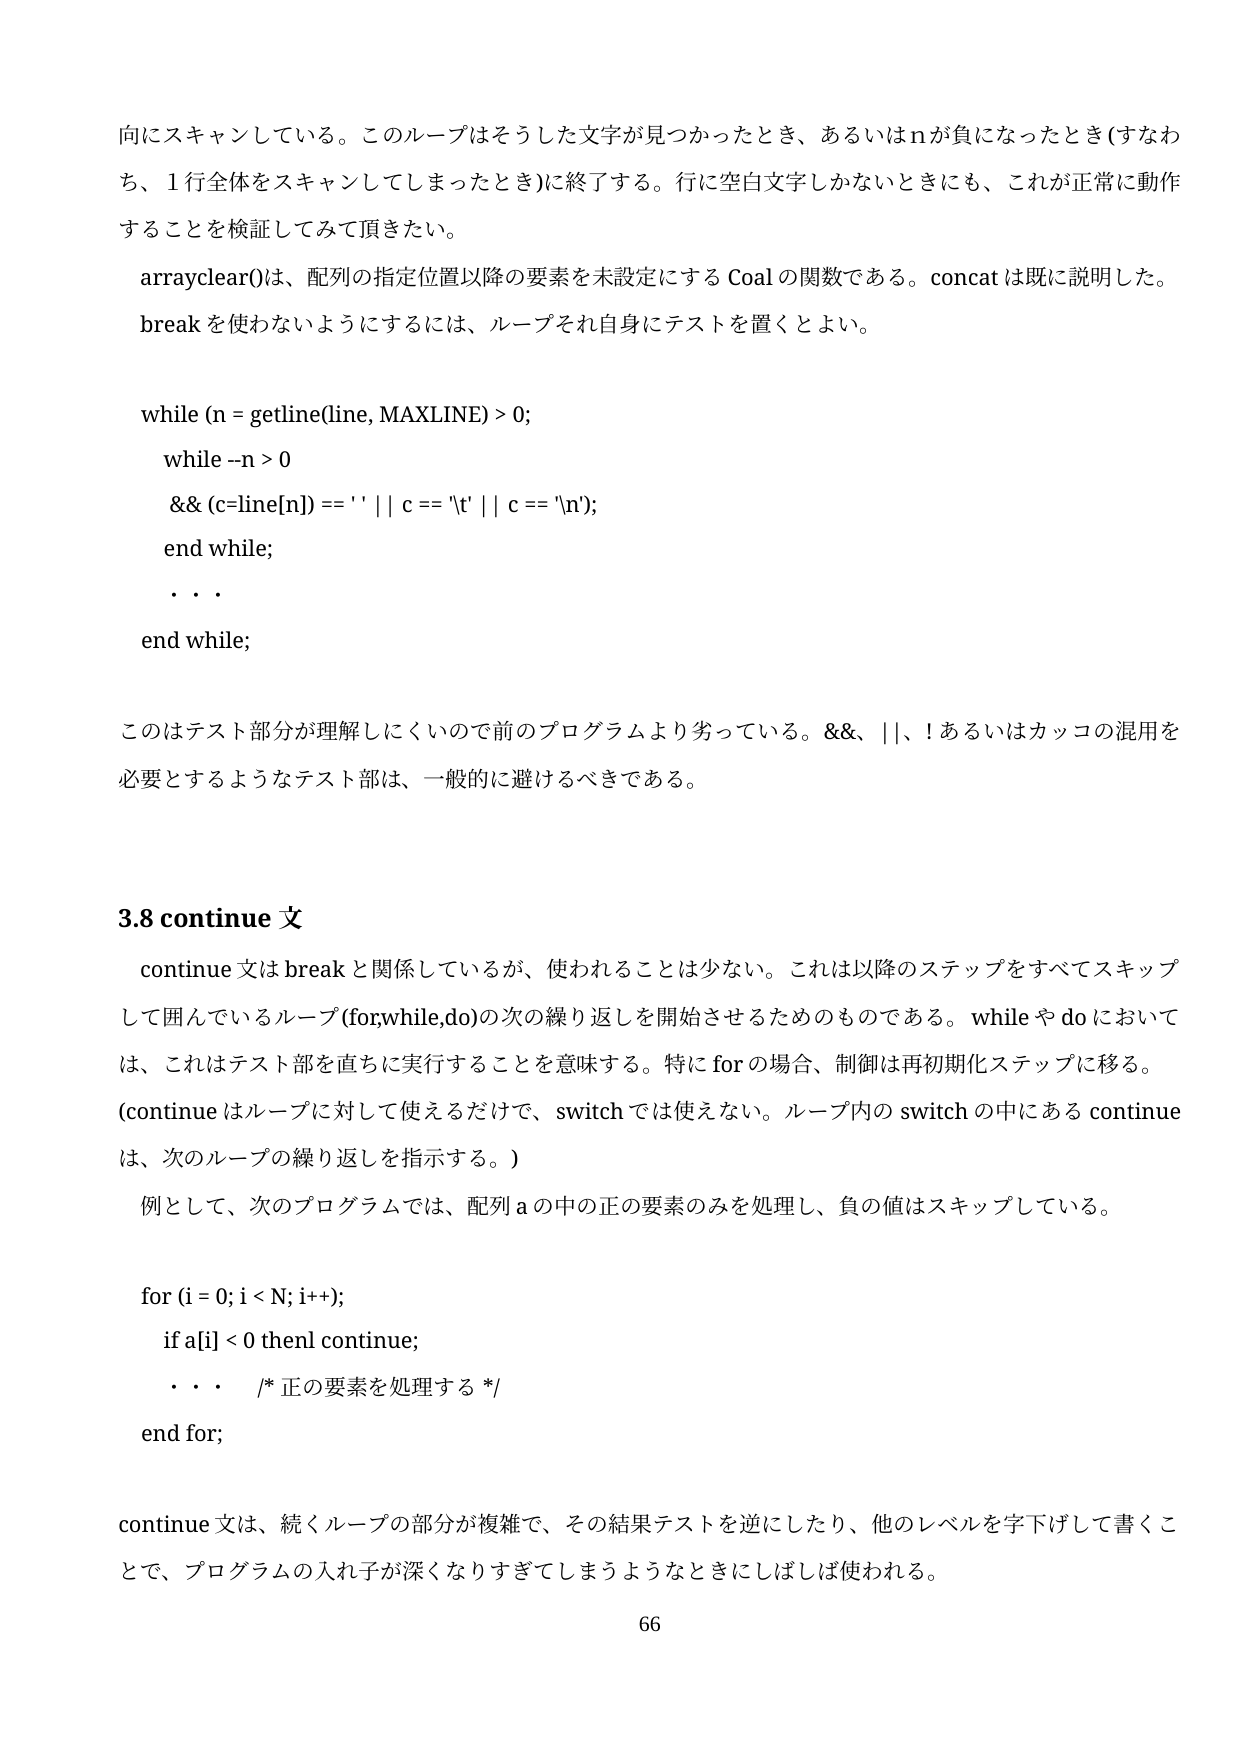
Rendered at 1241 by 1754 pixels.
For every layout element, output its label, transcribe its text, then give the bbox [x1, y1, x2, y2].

text このはテスト部分が理解しにくいので前のプログラムより劣っている。&&、||、! あるいはカッコの混用を必要とするようなテスト部は、一般的に避けるべきである。 [118, 714, 1181, 793]
text (continueはループに対して使えるだけで、switchでは使えない。ループ内のswitchの中にあるcontinueは、次のループの繰り返しを指示する。) [118, 1094, 1181, 1173]
text 向にスキャンしている。このループはそうした文字が見つかったとき、あるいはｎが負になったとき(すなわち、１行全体をスキャンしてしまったとき)に終了する。行に空白文字しかないときにも、これが正常に動作することを検証してみて頂きたい。 [118, 118, 1181, 244]
text arrayclear()は、配列の指定位置以降の要素を未設定にするCoalの関数である。concatは既に説明した。 [118, 260, 1181, 291]
text ・・・ [118, 578, 1181, 609]
text for (i = 0; i < N; i++); [118, 1281, 1181, 1311]
text continue文はbreakと関係しているが、使われることは少ない。これは以降のステップをすべてスキップして囲んでいるループ(for,while,do)の次の繰り返しを開始させるためのものである。whileやdoにおいては、これはテスト部を直ちに実行することを意味する。特にforの場合、制御は再初期化ステップに移る。 [118, 952, 1181, 1078]
text end for; [118, 1417, 1181, 1447]
text if a[i] < 0 thenl continue; [118, 1326, 1181, 1355]
text && (c=line[n]) == ' ' || c == '\t' || c == '\n'); [118, 488, 1181, 518]
text 例として、次のプログラムでは、配列aの中の正の要素のみを処理し、負の値はスキップしている。 [118, 1189, 1181, 1220]
text end while; [118, 625, 1181, 655]
text while (n = getline(line, MAXLINE) > 0; [118, 399, 1181, 429]
text 3.8 continue 文 [118, 898, 1181, 934]
text end while; [118, 533, 1181, 563]
text while --n > 0 [118, 444, 1181, 474]
text ・・・ /* 正の要素を処理する */ [118, 1370, 1181, 1402]
text continue文は、続くループの部分が複雑で、その結果テストを逆にしたり、他のレベルを字下げして書くことで、プログラムの入れ子が深くなりすぎてしまうようなときにしばしば使われる。 [118, 1507, 1181, 1586]
text breakを使わないようにするには、ループそれ自身にテストを置くとよい。 [118, 307, 1181, 339]
